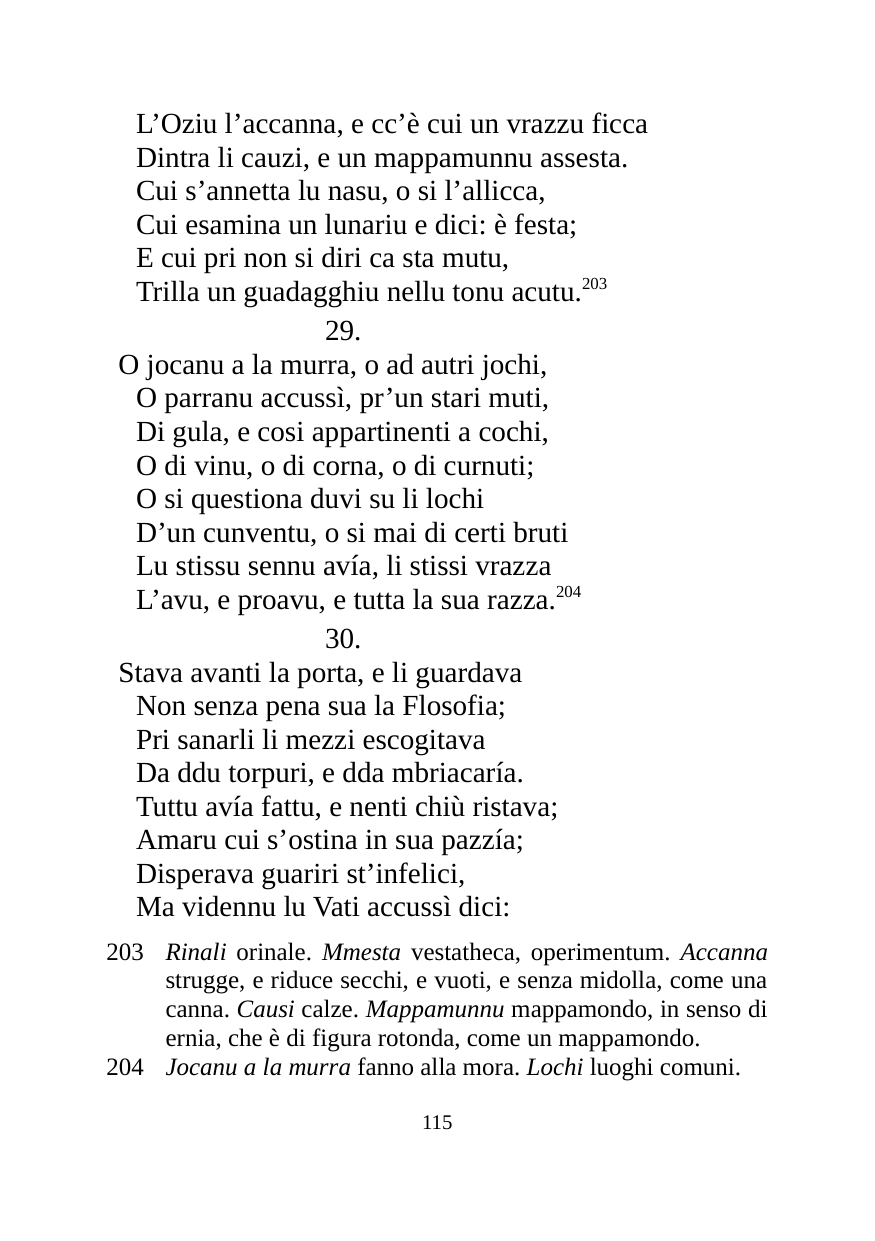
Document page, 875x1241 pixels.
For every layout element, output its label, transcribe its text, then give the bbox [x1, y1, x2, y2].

text L’Oziu l’accanna, e cc’è cui un vrazzu ficca Dintra li cauzi, e un mappamunnu assesta. Cui s’annetta lu nasu, o si l’allicca, Cui esamina un lunariu e dici: è festa; E cui pri non si diri ca sta mutu, Trilla un guadagghiu nellu tonu acutu. [118, 106, 768, 307]
text 30. [325, 621, 768, 655]
text 29. [325, 313, 768, 347]
text Rinali orinale. Mmesta vestatheca, operimentum. Accanna strugge, e riduce secchi, e vuoti, e senza midolla, come una canna. Causi calze. Mappamunnu mappamondo, in senso di ernia, che è di figura rotonda, come un mappamondo. [106, 937, 768, 1052]
text O jocanu a la murra, o ad autri jochi, O parranu accussì, pr’un stari muti, Di gula, e cosi appartinenti a cochi, O di vinu, o di corna, o di curnuti; O si questiona duvi su li lochi D’un cunventu, o si mai di certi bruti Lu stissu sennu avía, li stissi vrazza L’avu, e proavu, e tutta la sua razza. [118, 347, 768, 615]
text Stava avanti la porta, e li guardava Non senza pena sua la Flosofia; Pri sanarli li mezzi escogitava Da ddu torpuri, e dda mbriacaría. Tuttu avía fattu, e nenti chiù ristava; Amaru cui s’ostina in sua pazzía; Disperava guariri st’infelici, Ma vidennu lu Vati accussì dici: [118, 655, 768, 923]
text Jocanu a la murra fanno alla mora. Lochi luoghi comuni. [106, 1052, 768, 1080]
